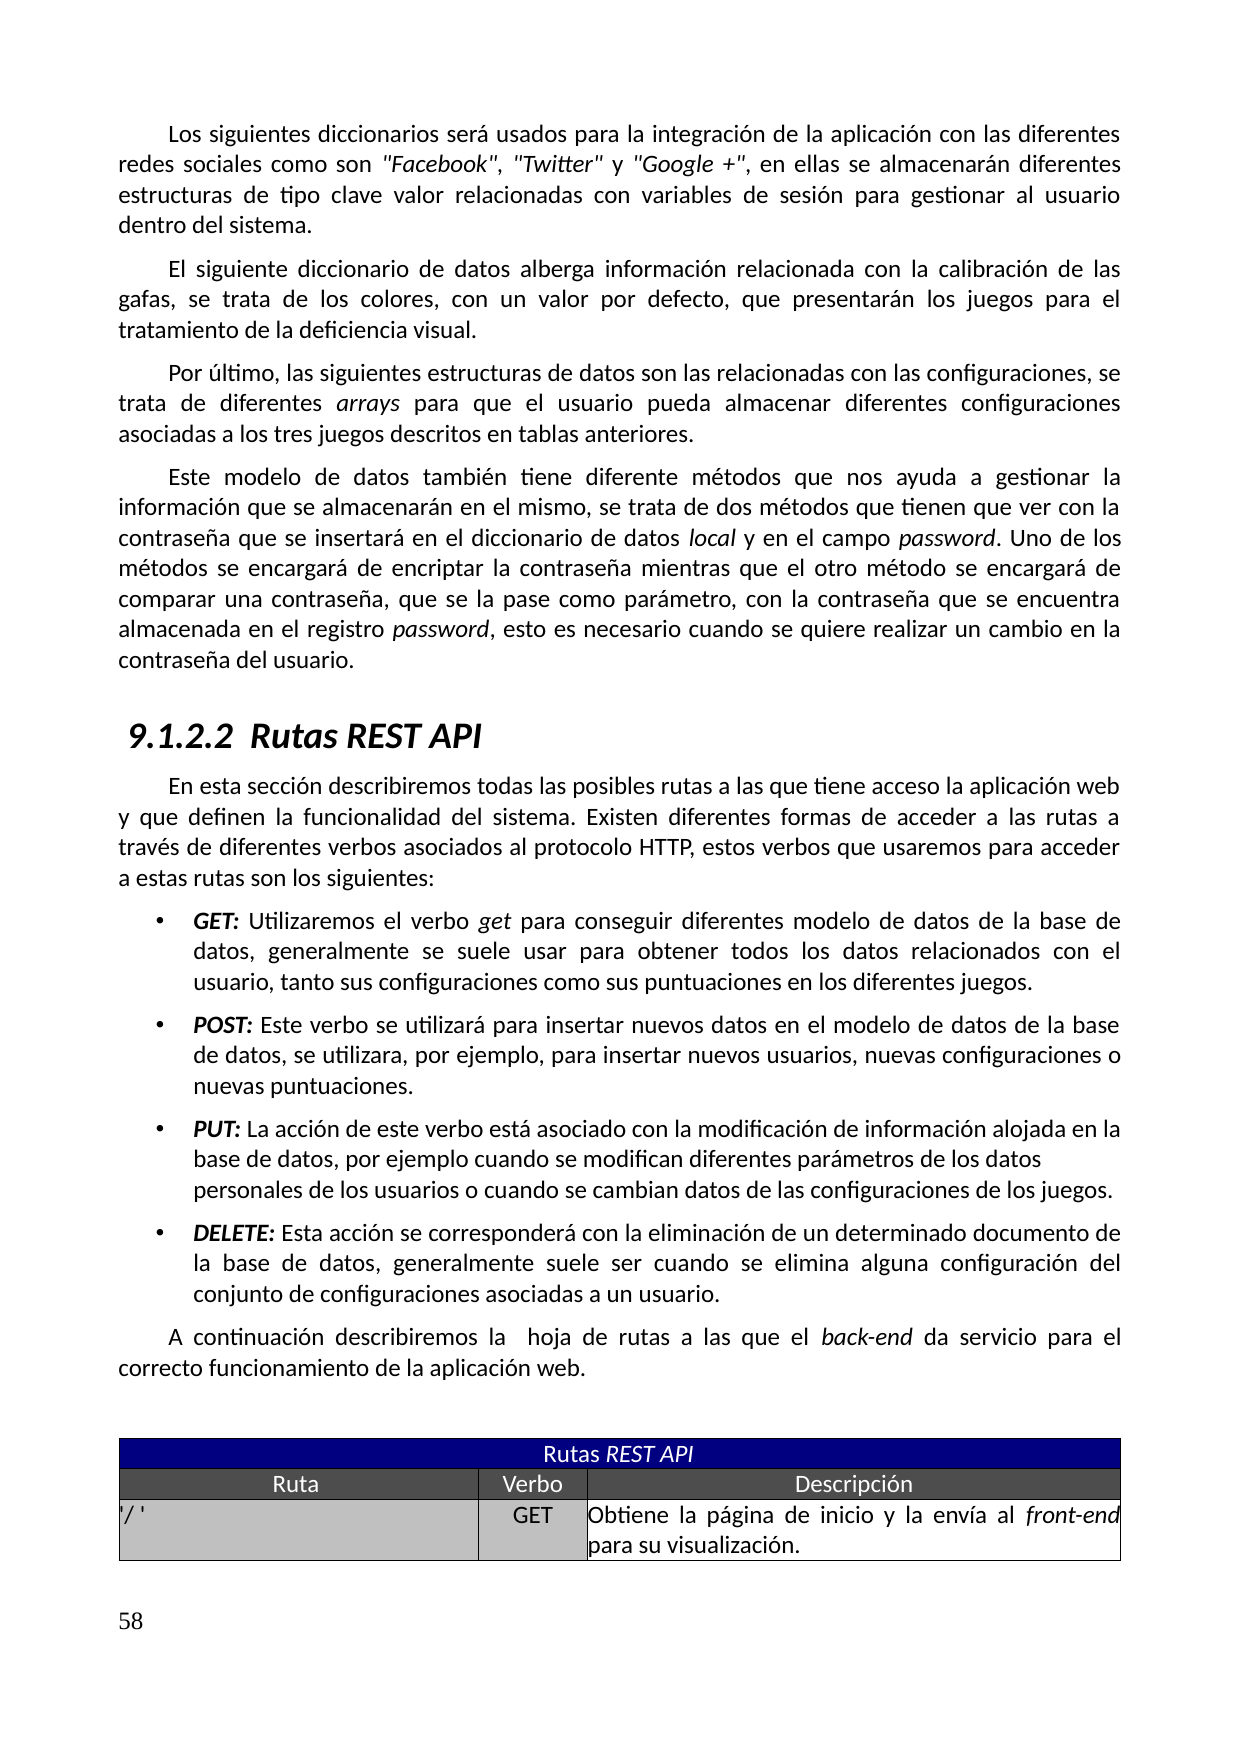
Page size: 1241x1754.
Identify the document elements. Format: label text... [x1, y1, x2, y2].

text Por último, las siguientes estructuras de datos son las relacionadas con las configuraciones, se trata de diferentes arrays para que el usuario pueda almacenar diferentes configuraciones asociadas a los tres juegos descritos en tablas anteriores. [118, 357, 1122, 448]
subtitle Rutas REST API [118, 712, 1122, 758]
list GET: Utilizaremos el verbo get para conseguir diferentes modelo de datos de la base de datos, generalmente se suele usar para obtener todos los datos relacionados con el usuario, tanto sus configuraciones como sus puntuaciones en los diferentes juegos. [156, 905, 1122, 996]
text El siguiente diccionario de datos alberga información relacionada con la calibración de las gafas, se trata de los colores, con un valor por defecto, que presentarán los juegos para el tratamiento de la deficiencia visual. [118, 253, 1122, 344]
table_header Rutas REST API [120, 1439, 1120, 1468]
text Este modelo de datos también tiene diferente métodos que nos ayuda a gestionar la información que se almacenarán en el mismo, se trata de dos métodos que tienen que ver con la contraseña que se insertará en el diccionario de datos local y en el campo password. Uno de los métodos se encargará de encriptar la contraseña mientras que el otro método se encargará de comparar una contraseña, que se la pase como parámetro, con la contraseña que se encuentra almacenada en el registro password, esto es necesario cuando se quiere realizar un cambio en la contraseña del usuario. [118, 461, 1122, 674]
table_cell Ruta [120, 1469, 478, 1499]
list DELETE: Esta acción se corresponderá con la eliminación de un determinado documento de la base de datos, generalmente suele ser cuando se elimina alguna configuración del conjunto de configuraciones asociadas a un usuario. [156, 1217, 1122, 1309]
table_cell '/ ' [120, 1500, 478, 1560]
table_cell Descripción [588, 1469, 1120, 1499]
list POST: Este verbo se utilizará para insertar nuevos datos en el modelo de datos de la base de datos, se utilizara, por ejemplo, para insertar nuevos usuarios, nuevas configuraciones o nuevas puntuaciones. [156, 1009, 1122, 1101]
text A continuación describiremos la hoja de rutas a las que el back-end da servicio para el correcto funcionamiento de la aplicación web. [118, 1321, 1122, 1382]
table_cell Obtiene la página de inicio y la envía al front-end para su visualización. [588, 1500, 1120, 1560]
table_cell Verbo [479, 1469, 587, 1499]
list PUT: La acción de este verbo está asociado con la modificación de información alojada en la base de datos, por ejemplo cuando se modifican diferentes parámetros de los datos personales de los usuarios o cuando se cambian datos de las configuraciones de los juegos. [156, 1113, 1122, 1204]
text Los siguientes diccionarios será usados para la integración de la aplicación con las diferentes redes sociales como son "Facebook", "Twitter" y "Google +", en ellas se almacenarán diferentes estructuras de tipo clave valor relacionadas con variables de sesión para gestionar al usuario dentro del sistema. [118, 118, 1122, 240]
text En esta sección describiremos todas las posibles rutas a las que tiene acceso la aplicación web y que definen la funcionalidad del sistema. Existen diferentes formas de acceder a las rutas a través de diferentes verbos asociados al protocolo HTTP, estos verbos que usaremos para acceder a estas rutas son los siguientes: [118, 770, 1122, 892]
table_cell GET [479, 1500, 587, 1560]
